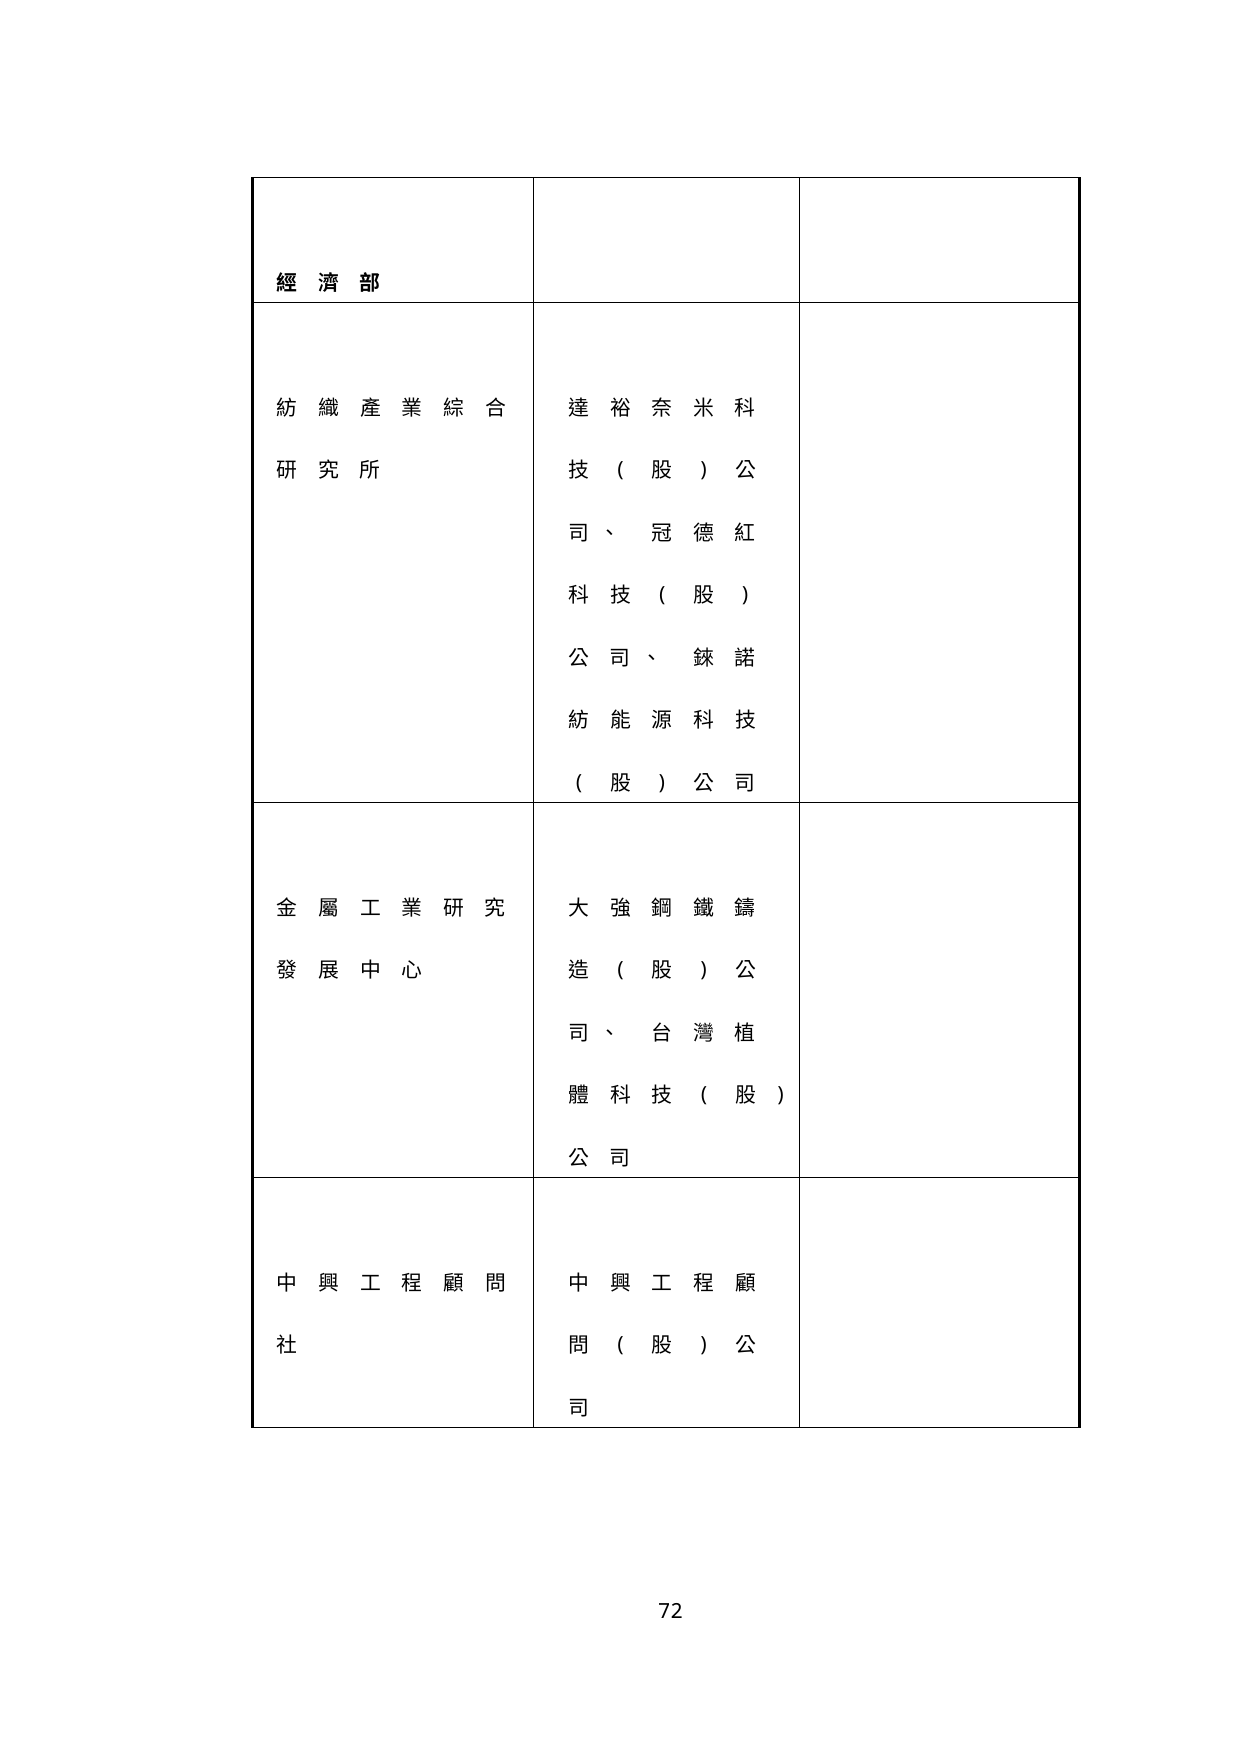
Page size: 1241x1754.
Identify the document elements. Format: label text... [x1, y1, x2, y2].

table_cell [800, 178, 1078, 302]
table_cell 中興工程顧問(股)公司 [534, 1178, 799, 1427]
table_cell 紡織產業綜合研究所 [254, 303, 533, 802]
table_cell [800, 1178, 1078, 1427]
table_cell 中興工程顧問社 [254, 1178, 533, 1427]
table_cell 達裕奈米科技(股)公司、冠德紅科技(股)公司、錸諾紡能源科技(股)公司 [534, 303, 799, 802]
table_cell [800, 303, 1078, 802]
table_cell 大強鋼鐵鑄造(股)公司、台灣植體科技(股)公司 [534, 803, 799, 1177]
table_cell [800, 803, 1078, 1177]
table_cell 經濟部 [254, 178, 533, 302]
table_cell 金屬工業研究發展中心 [254, 803, 533, 1177]
table_cell [534, 178, 799, 302]
